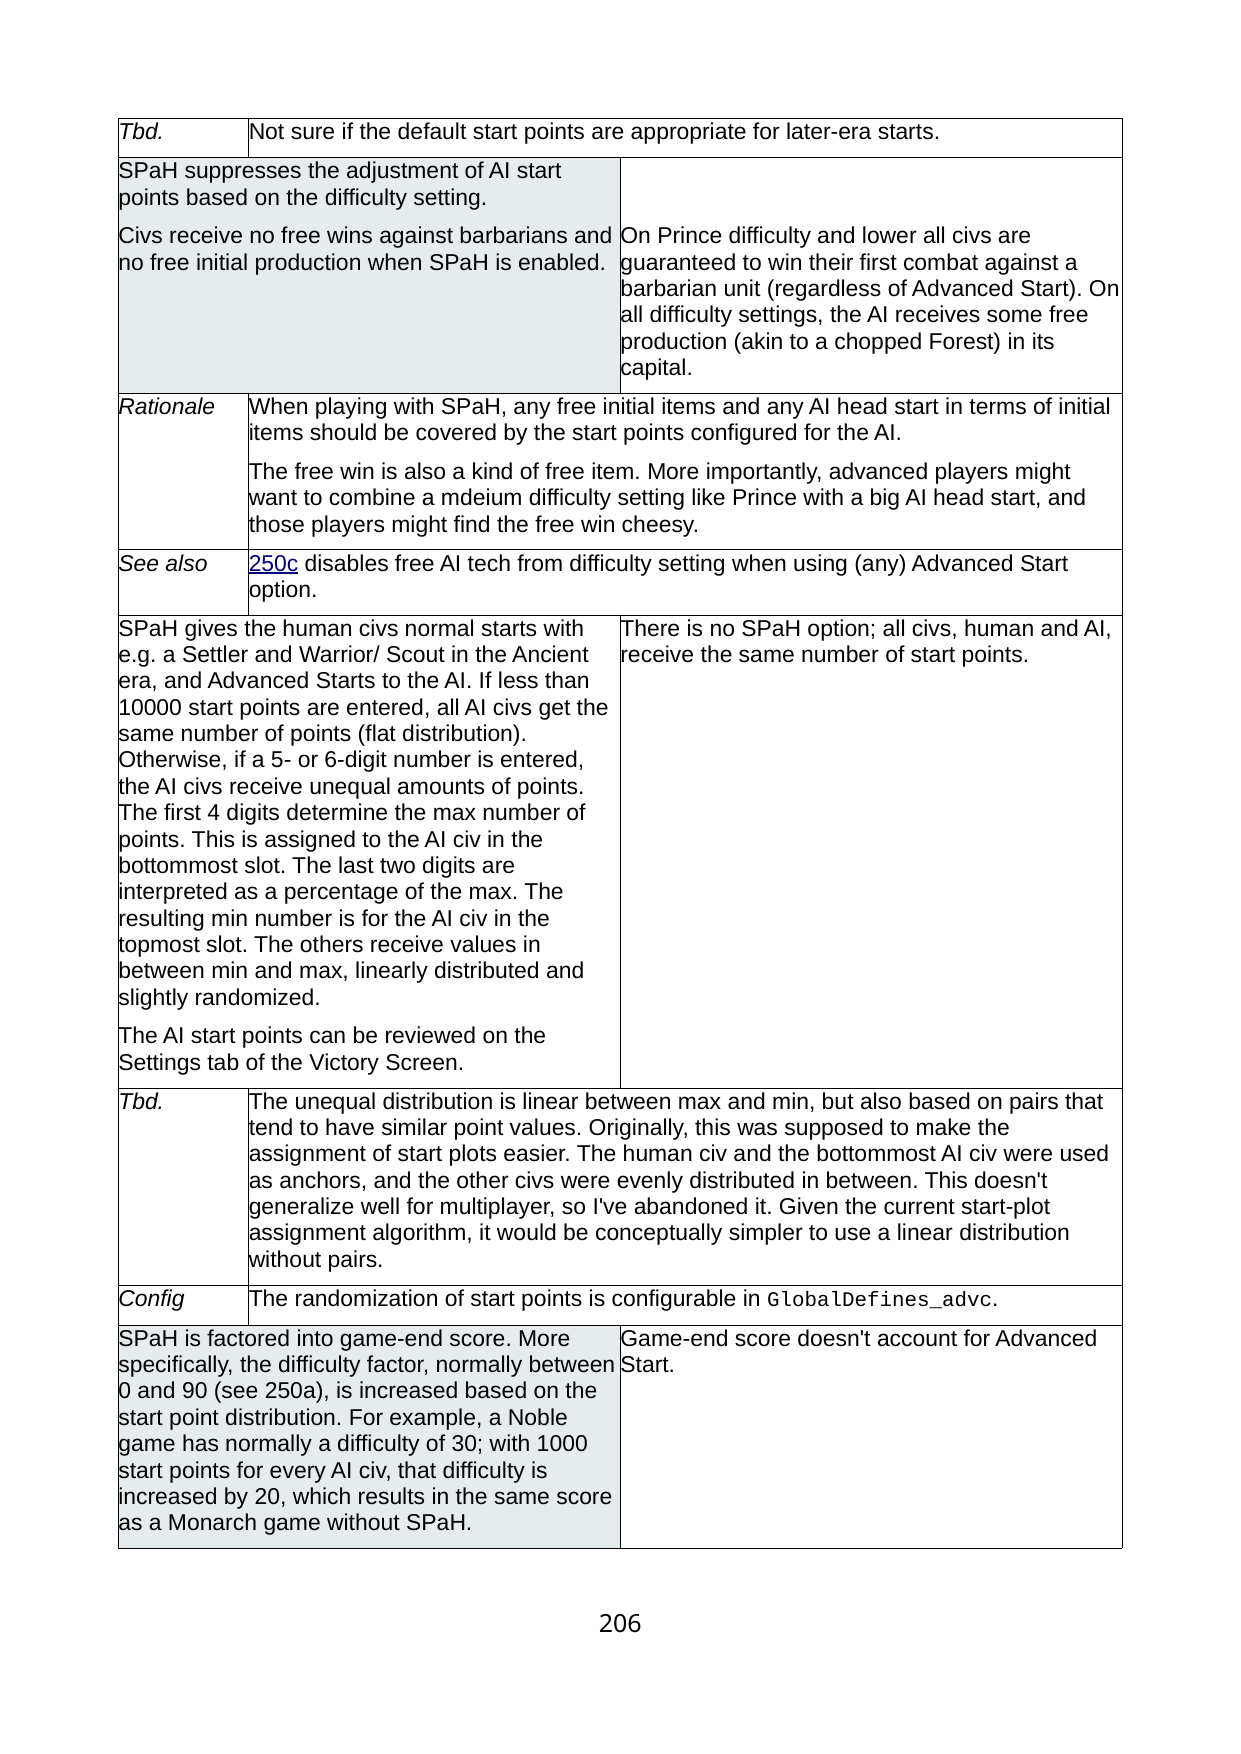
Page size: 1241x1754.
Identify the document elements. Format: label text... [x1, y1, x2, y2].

table_cell There is no SPaH option; all civs, human and AI, receive the same number of start points. [621, 616, 1122, 1087]
table_cell Tbd. [119, 1089, 248, 1284]
table_cell Rationale [119, 394, 248, 549]
table_cell Config [119, 1286, 248, 1325]
table_cell SPaH suppresses the adjustment of AI start points based on the difficulty setting. Civs receive no free wins against barbarians and no free initial production when SPaH is enabled. [119, 158, 620, 393]
table_cell SPaH is factored into game-end score. More specifically, the difficulty factor, normally between 0 and 90 (see 250a), is increased based on the start point distribution. For example, a Noble game has normally a difficulty of 30; with 1000 start points for every AI civ, that difficulty is increased by 20, which results in the same score as a Monarch game without SPaH. [119, 1326, 620, 1548]
table_cell Tbd. [119, 119, 248, 157]
table_cell The randomization of start points is configurable in GlobalDefines_advc. [249, 1286, 1122, 1325]
table_cell Game-end score doesn't account for Advanced Start. [621, 1326, 1122, 1548]
table_cell The unequal distribution is linear between max and min, but also based on pairs that tend to have similar point values. Originally, this was supposed to make the assignment of start plots easier. The human civ and the bottommost AI civ were used as anchors, and the other civs were evenly distributed in between. This doesn't generalize well for multiplayer, so I've abandoned it. Given the current start-plot assignment algorithm, it would be conceptually simpler to use a linear distribution without pairs. [249, 1089, 1122, 1284]
table_cell On Prince difficulty and lower all civs are guaranteed to win their first combat against a barbarian unit (regardless of Advanced Start). On all difficulty settings, the AI receives some free production (akin to a chopped Forest) in its capital. [621, 158, 1122, 393]
table_cell 250c disables free AI tech from difficulty setting when using (any) Advanced Start option. [249, 550, 1122, 614]
table_cell See also [119, 550, 248, 614]
table_cell When playing with SPaH, any free initial items and any AI head start in terms of initial items should be covered by the start points configured for the AI. The free win is also a kind of free item. More importantly, advanced players might want to combine a mdeium difficulty setting like Prince with a big AI head start, and those players might find the free win cheesy. [249, 394, 1122, 549]
table_cell SPaH gives the human civs normal starts with e.g. a Settler and Warrior/ Scout in the Ancient era, and Advanced Starts to the AI. If less than 10000 start points are entered, all AI civs get the same number of points (flat distribution). Otherwise, if a 5- or 6-digit number is entered, the AI civs receive unequal amounts of points. The first 4 digits determine the max number of points. This is assigned to the AI civ in the bottommost slot. The last two digits are interpreted as a percentage of the max. The resulting min number is for the AI civ in the topmost slot. The others receive values in between min and max, linearly distributed and slightly randomized. The AI start points can be reviewed on the Settings tab of the Victory Screen. [119, 616, 620, 1087]
table_cell Not sure if the default start points are appropriate for later-era starts. [249, 119, 1122, 157]
